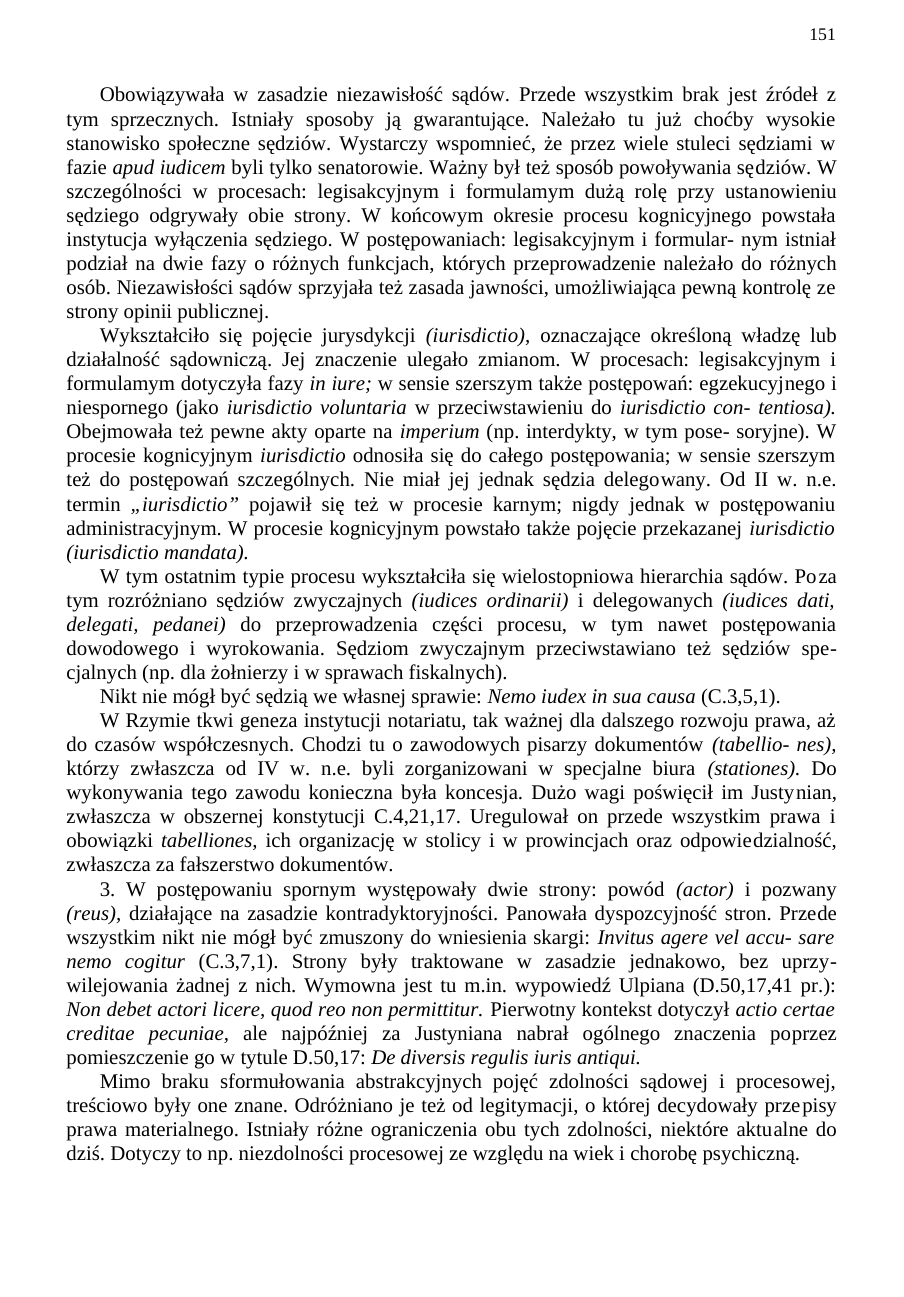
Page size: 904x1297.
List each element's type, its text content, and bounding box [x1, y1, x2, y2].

text 151 [809, 23, 836, 44]
text W tym ostatnim typie procesu wykształciła się wielostopniowa hierarchia sądów. Po­za tym rozróżniano sędziów zwyczajnych (iudices ordinarii) i delegowanych (iudices dati, delegati, pedanei) do przeprowadzenia części procesu, w tym nawet postępowania dowodowego i wyrokowania. Sędziom zwyczajnym przeciwstawiano też sędziów spe­cjalnych (np. dla żołnierzy i w sprawach fiskalnych). [66, 564, 837, 684]
text Mimo braku sformułowania abstrakcyjnych pojęć zdolności sądowej i procesowej, treściowo były one znane. Odróżniano je też od legitymacji, o której decydowały prze­pisy prawa materialnego. Istniały różne ograniczenia obu tych zdolności, niektóre aktu­alne do dziś. Dotyczy to np. niezdolności procesowej ze względu na wiek i chorobę psychiczną. [66, 1069, 837, 1165]
text Wykształciło się pojęcie jurysdykcji (iurisdictio), oznaczające określoną władzę lub działalność sądowniczą. Jej znaczenie ulegało zmianom. W procesach: legisakcyjnym i formulamym dotyczyła fazy in iure; w sensie szerszym także postępowań: egzekucyj­nego i niespornego (jako iurisdictio voluntaria w przeciwstawieniu do iurisdictio con- tentiosa). Obejmowała też pewne akty oparte na imperium (np. interdykty, w tym pose- soryjne). W procesie kognicyjnym iurisdictio odnosiła się do całego postępowania; w sensie szerszym też do postępowań szczególnych. Nie miał jej jednak sędzia delego­wany. Od II w. n.e. termin „iurisdictio” pojawił się też w procesie karnym; nigdy jednak w postępowaniu administracyjnym. W procesie kognicyjnym powstało także pojęcie przekazanej iurisdictio (iurisdictio mandata). [66, 323, 837, 564]
text Nikt nie mógł być sędzią we własnej sprawie: Nemo iudex in sua causa (C.3,5,1). [66, 684, 837, 708]
text Obowiązywała w zasadzie niezawisłość sądów. Przede wszystkim brak jest źródeł z tym sprzecznych. Istniały sposoby ją gwarantujące. Należało tu już choćby wysokie stanowisko społeczne sędziów. Wystarczy wspomnieć, że przez wiele stuleci sędziami w fazie apud iudicem byli tylko senatorowie. Ważny był też sposób powoływania sę­dziów. W szczególności w procesach: legisakcyjnym i formulamym dużą rolę przy usta­nowieniu sędziego odgrywały obie strony. W końcowym okresie procesu kognicyjnego powstała instytucja wyłączenia sędziego. W postępowaniach: legisakcyjnym i formular- nym istniał podział na dwie fazy o różnych funkcjach, których przeprowadzenie należa­ło do różnych osób. Niezawisłości sądów sprzyjała też zasada jawności, umożliwiająca pewną kontrolę ze strony opinii publicznej. [66, 82, 837, 323]
list W postępowaniu spornym występowały dwie strony: powód (actor) i pozwany (reus), działające na zasadzie kontradyktoryjności. Panowała dyspozcyjność stron. Prze­de wszystkim nikt nie mógł być zmuszony do wniesienia skargi: Invitus agere vel accu- sare nemo cogitur (C.3,7,1). Strony były traktowane w zasadzie jednakowo, bez uprzy­wilejowania żadnej z nich. Wymowna jest tu m.in. wypowiedź Ulpiana (D.50,17,41 pr.): Non debet actori licere, quod reo non permittitur. Pierwotny kontekst dotyczył actio certae creditae pecuniae, ale najpóźniej za Justyniana nabrał ogólnego znaczenia po­przez pomieszczenie go w tytule D.50,17: De diversis regulis iuris antiqui. [66, 876, 837, 1069]
text W Rzymie tkwi geneza instytucji notariatu, tak ważnej dla dalszego rozwoju prawa, aż do czasów współczesnych. Chodzi tu o zawodowych pisarzy dokumentów (tabellio- nes), którzy zwłaszcza od IV w. n.e. byli zorganizowani w specjalne biura (stationes). Do wykonywania tego zawodu konieczna była koncesja. Dużo wagi poświęcił im Justy­nian, zwłaszcza w obszernej konstytucji C.4,21,17. Uregulował on przede wszystkim prawa i obowiązki tabelliones, ich organizację w stolicy i w prowincjach oraz odpowie­dzialność, zwłaszcza za fałszerstwo dokumentów. [66, 708, 837, 876]
